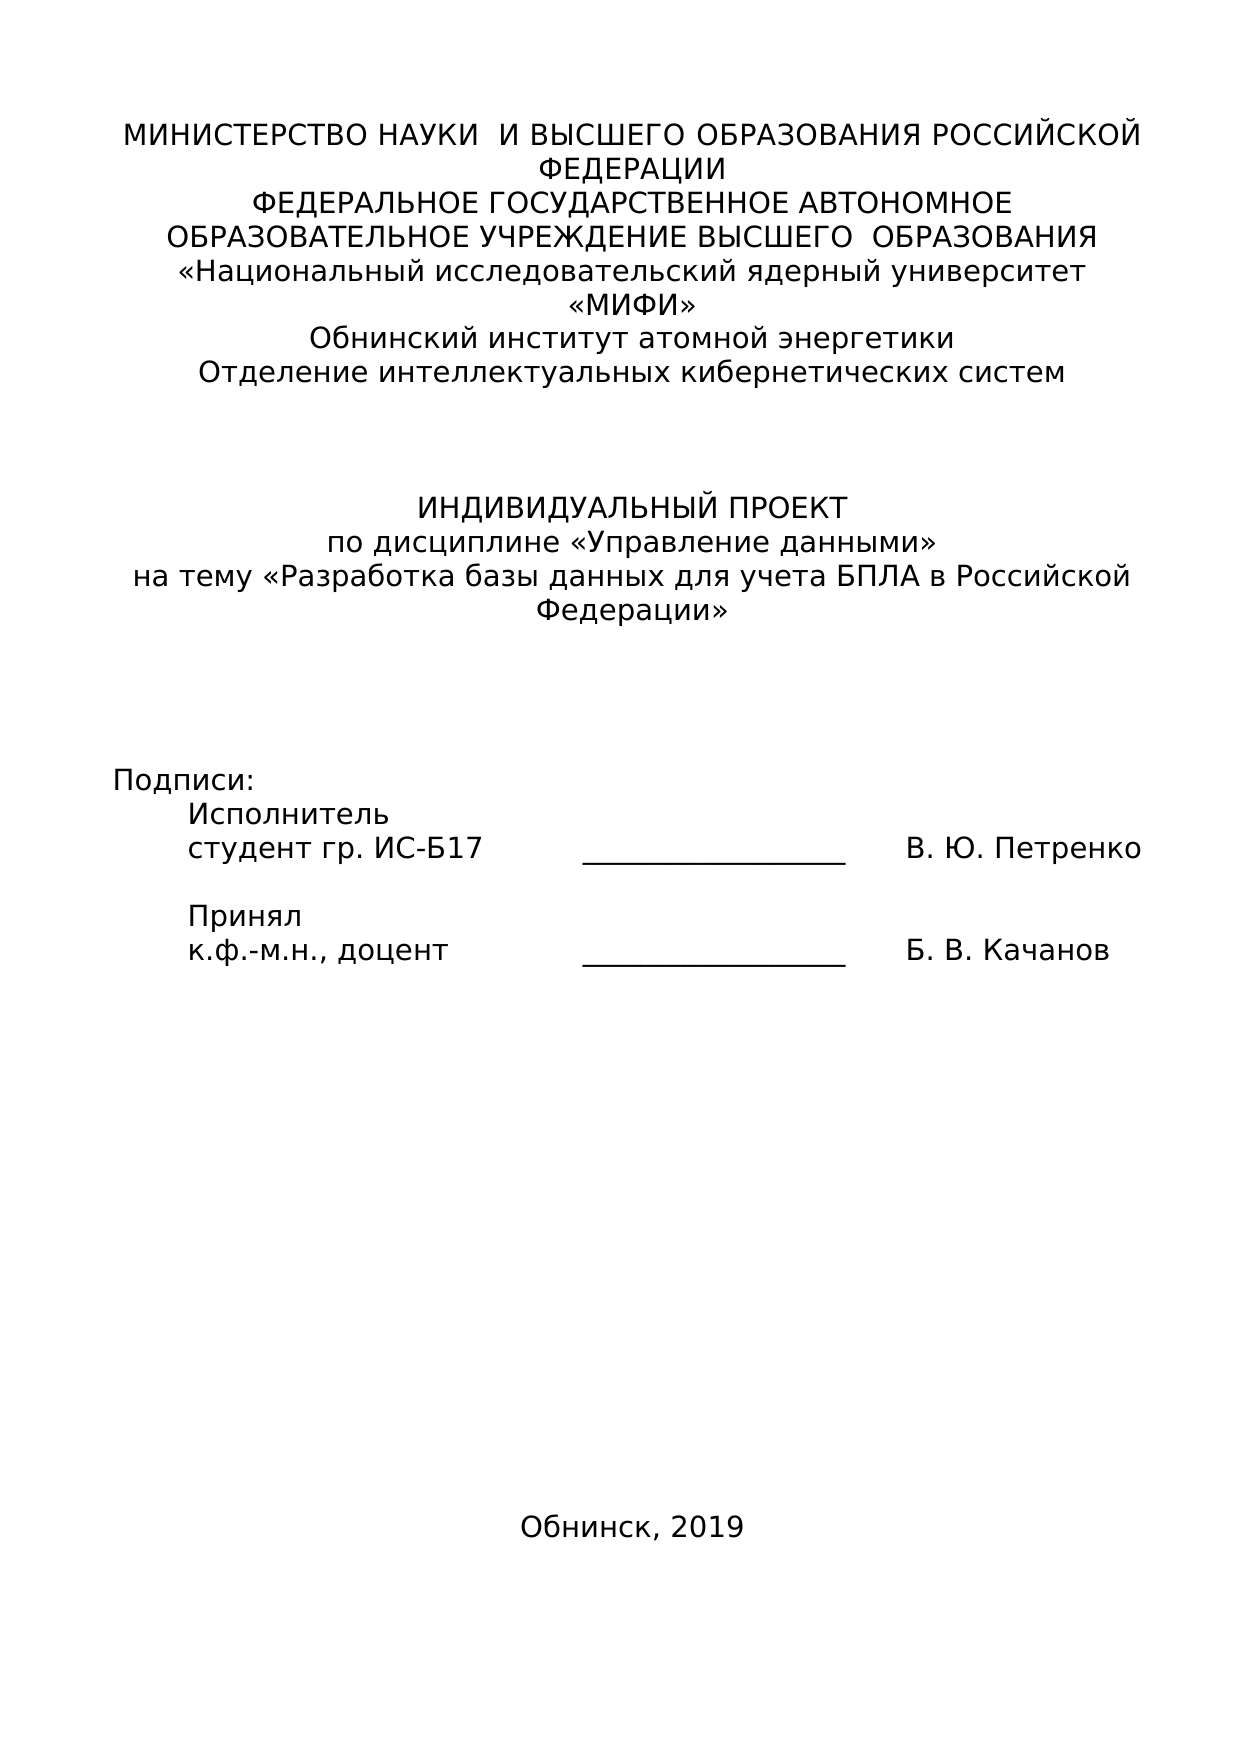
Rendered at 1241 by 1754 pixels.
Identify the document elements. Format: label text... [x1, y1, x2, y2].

text Обнинск, 2019 [112, 1510, 1152, 1544]
text Подписи: [112, 763, 1152, 797]
text «Национальный исследовательский ядерный университет «МИФИ» [112, 254, 1152, 322]
text Отделение интеллектуальных кибернетических систем [112, 356, 1152, 390]
text на тему «Разработка базы данных для учета БПЛА в Российской Федерации» [112, 559, 1152, 627]
text Принял [112, 899, 1152, 933]
text к.ф.-м.н., доцент __________________ Б. В. Качанов [112, 933, 1152, 967]
text МИНИСТЕРСТВО НАУКИ И ВЫСШЕГО ОБРАЗОВАНИЯ РОССИЙСКОЙ ФЕДЕРАЦИИ [112, 118, 1152, 186]
text по дисциплине «Управление данными» [112, 526, 1152, 559]
text студент гр. ИС-Б17 __________________ В. Ю. Петренко [112, 831, 1152, 865]
text Исполнитель [112, 797, 1152, 831]
text Обнинский институт атомной энергетики [112, 322, 1152, 356]
text федеральное государственное АВТОНОМНОЕ образовательное учреждение высшего образования [112, 186, 1152, 254]
text ИНДИВИДУАЛЬНЫЙ ПРОЕКТ [112, 492, 1152, 526]
